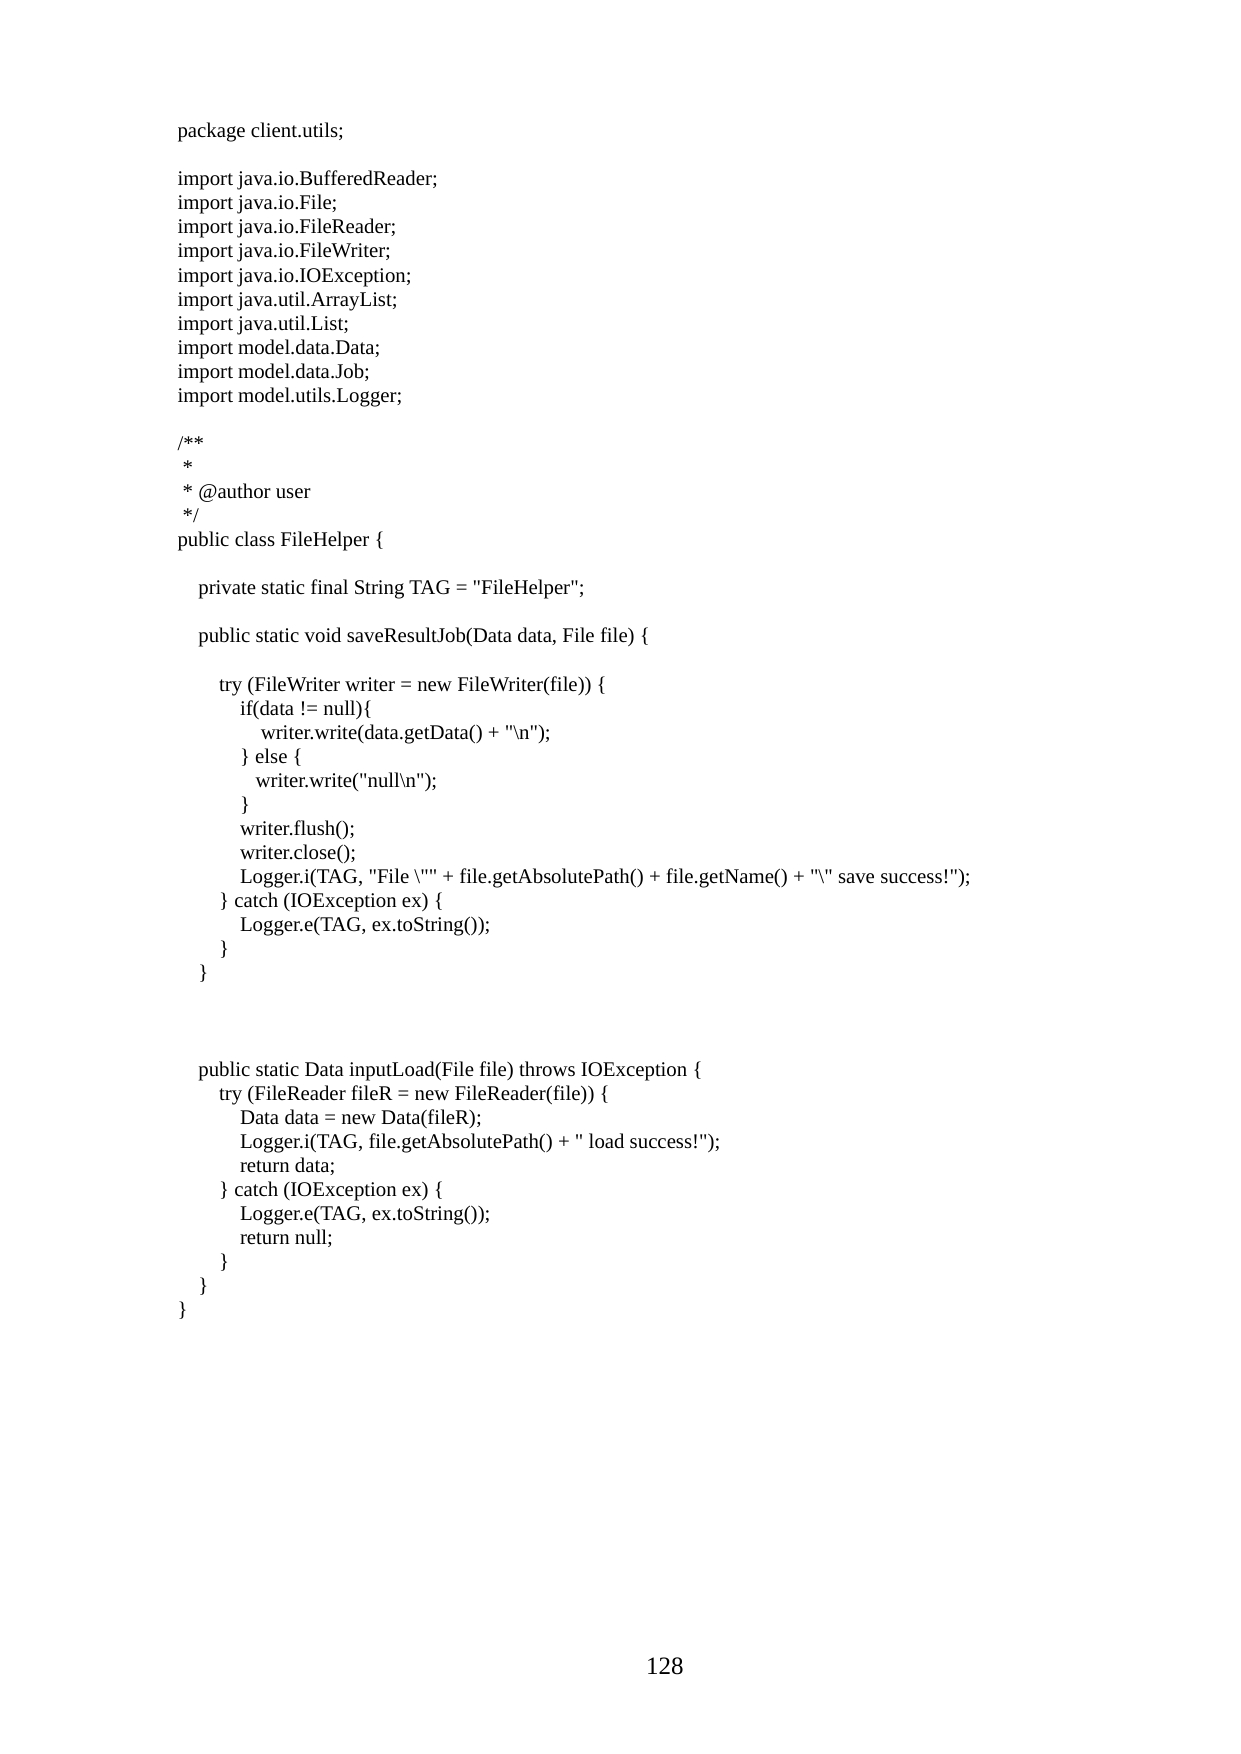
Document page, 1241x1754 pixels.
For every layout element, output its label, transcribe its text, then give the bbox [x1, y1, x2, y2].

text package client.utils; import java.io.BufferedReader; import java.io.File; import java.io.FileReader; import java.io.FileWriter; import java.io.IOException; import java.util.ArrayList; import java.util.List; import model.data.Data; import model.data.Job; import model.utils.Logger; /** * * @author user */ public class FileHelper { private static final String TAG = "FileHelper"; public static void saveResultJob(Data data, File file) { try (FileWriter writer = new FileWriter(file)) { if(data != null){ writer.write(data.getData() + "\n"); } else { writer.write("null\n"); } writer.flush(); writer.close(); Logger.i(TAG, "File \"" + file.getAbsolutePath() + file.getName() + "\" save success!"); } catch (IOException ex) { Logger.e(TAG, ex.toString()); } } public static Data inputLoad(File file) throws IOException { try (FileReader fileR = new FileReader(file)) { Data data = new Data(fileR); Logger.i(TAG, file.getAbsolutePath() + " load success!"); return data; } catch (IOException ex) { Logger.e(TAG, ex.toString()); return null; } } } [177, 118, 1152, 1345]
